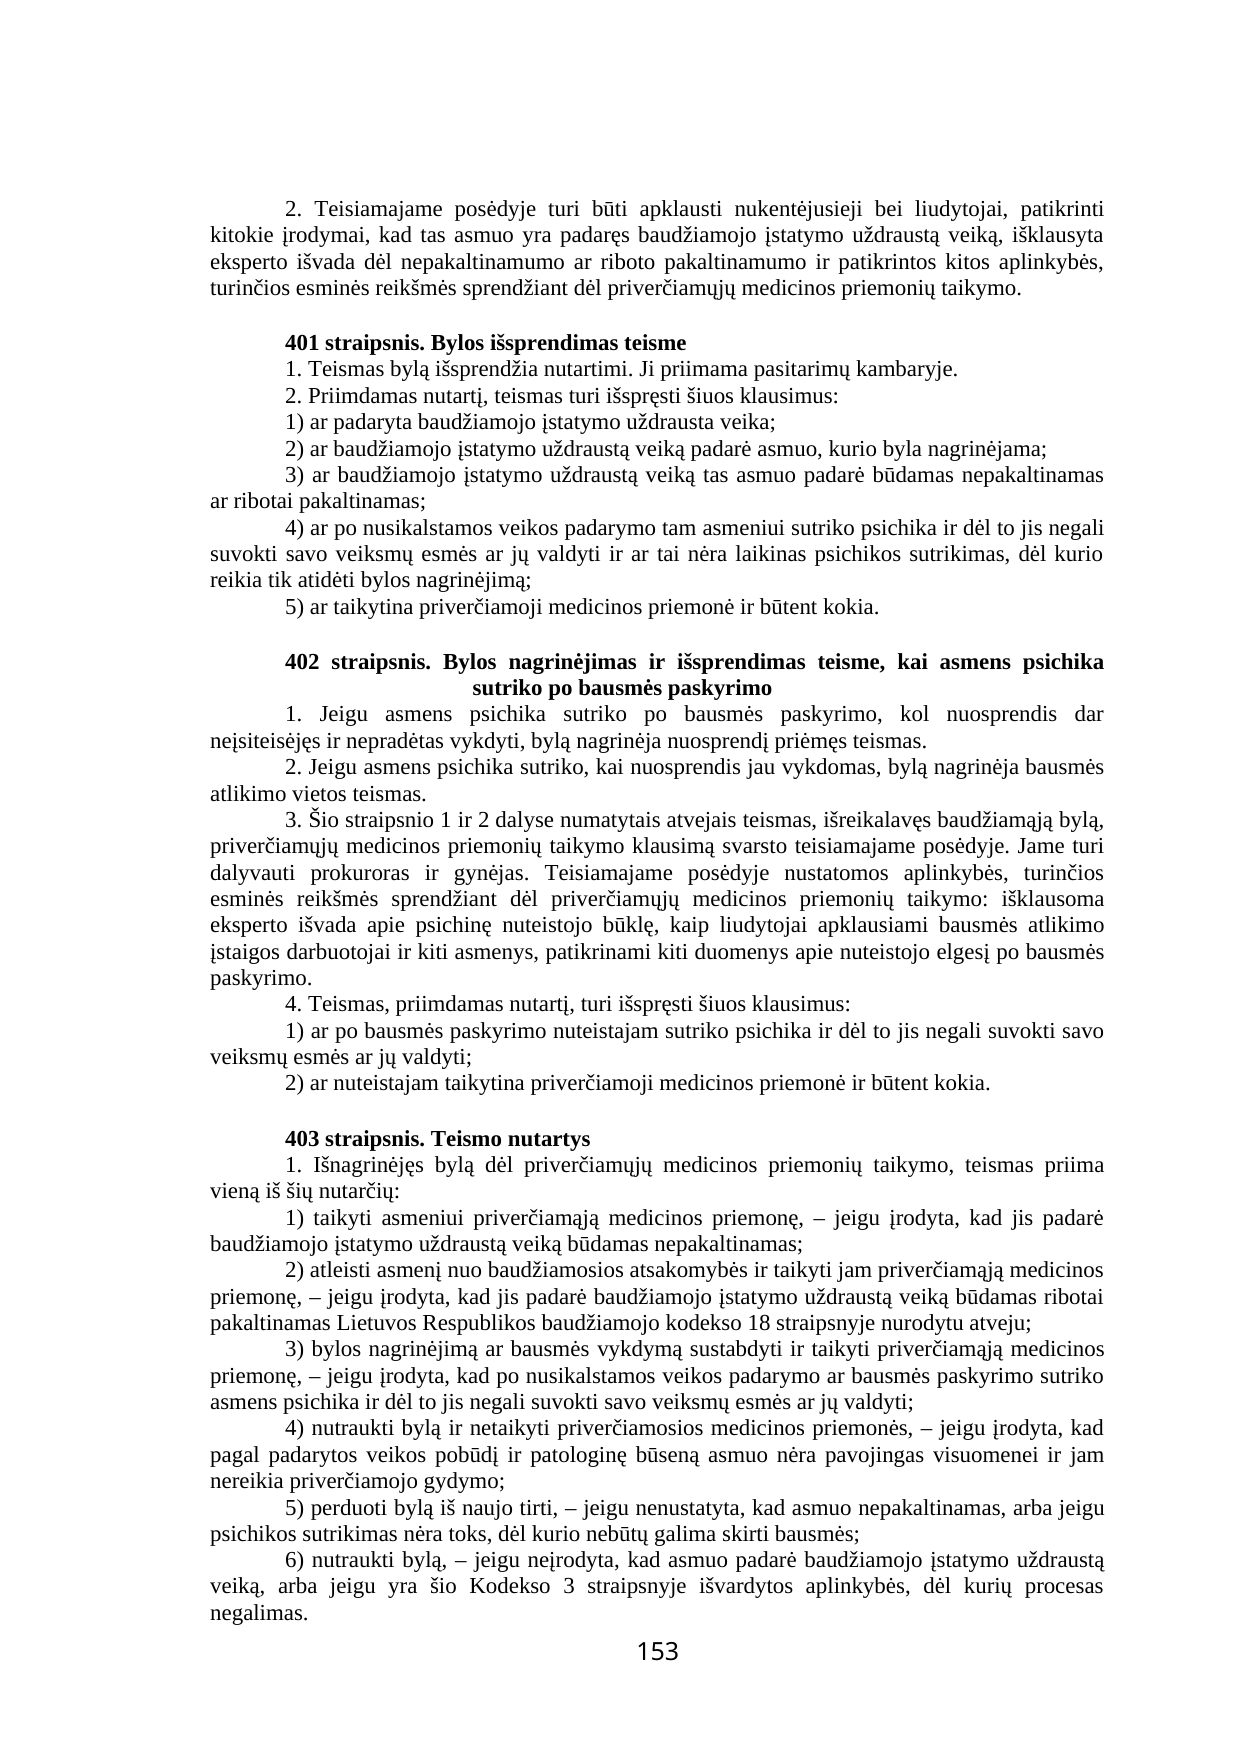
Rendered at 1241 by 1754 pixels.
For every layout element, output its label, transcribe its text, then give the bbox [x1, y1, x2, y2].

text 3. Šio straipsnio 1 ir 2 dalyse numatytais atvejais teismas, išreikalavęs baudžiamąją bylą, priverčiamųjų medicinos priemonių taikymo klausimą svarsto teisiamajame posėdyje. Jame turi dalyvauti prokuroras ir gynėjas. Teisiamajame posėdyje nustatomos aplinkybės, turinčios esminės reikšmės sprendžiant dėl priverčiamųjų medicinos priemonių taikymo: išklausoma eksperto išvada apie psichinę nuteistojo būklę, kaip liudytojai apklausiami bausmės atlikimo įstaigos darbuotojai ir kiti asmenys, patikrinami kiti duomenys apie nuteistojo elgesį po bausmės paskyrimo. [210, 806, 1106, 990]
text 2) atleisti asmenį nuo baudžiamosios atsakomybės ir taikyti jam priverčiamąją medicinos priemonę, – jeigu įrodyta, kad jis padarė baudžiamojo įstatymo uždraustą veiką būdamas ribotai pakaltinamas Lietuvos Respublikos baudžiamojo kodekso 18 straipsnyje nurodytu atveju; [210, 1256, 1106, 1335]
text 4) ar po nusikalstamos veikos padarymo tam asmeniui sutriko psichika ir dėl to jis negali suvokti savo veiksmų esmės ar jų valdyti ir ar tai nėra laikinas psichikos sutrikimas, dėl kurio reikia tik atidėti bylos nagrinėjimą; [210, 514, 1106, 593]
text 6) nutraukti bylą, – jeigu neįrodyta, kad asmuo padarė baudžiamojo įstatymo uždraustą veiką, arba jeigu yra šio Kodekso 3 straipsnyje išvardytos aplinkybės, dėl kurių procesas negalimas. [210, 1546, 1106, 1625]
text 2. Jeigu asmens psichika sutriko, kai nuosprendis jau vykdomas, bylą nagrinėja bausmės atlikimo vietos teismas. [210, 753, 1106, 806]
text 3) ar baudžiamojo įstatymo uždraustą veiką tas asmuo padarė būdamas nepakaltinamas ar ribotai pakaltinamas; [210, 461, 1106, 514]
text 2) ar nuteistajam taikytina priverčiamoji medicinos priemonė ir būtent kokia. [210, 1069, 1106, 1096]
text 1. Išnagrinėjęs bylą dėl priverčiamųjų medicinos priemonių taikymo, teismas priima vieną iš šių nutarčių: [210, 1151, 1106, 1204]
text 4. Teismas, priimdamas nutartį, turi išspręsti šiuos klausimus: [210, 990, 1106, 1017]
text 5) ar taikytina priverčiamoji medicinos priemonė ir būtent kokia. [210, 593, 1106, 619]
text 1. Teismas bylą išsprendžia nutartimi. Ji priimama pasitarimų kambaryje. [210, 356, 1106, 382]
text 1) ar po bausmės paskyrimo nuteistajam sutriko psichika ir dėl to jis negali suvokti savo veiksmų esmės ar jų valdyti; [210, 1017, 1106, 1069]
text 3) bylos nagrinėjimą ar bausmės vykdymą sustabdyti ir taikyti priverčiamąją medicinos priemonę, – jeigu įrodyta, kad po nusikalstamos veikos padarymo ar bausmės paskyrimo sutriko asmens psichika ir dėl to jis negali suvokti savo veiksmų esmės ar jų valdyti; [210, 1335, 1106, 1414]
text 401 straipsnis. Bylos išsprendimas teisme [210, 329, 1106, 356]
text 1. Jeigu asmens psichika sutriko po bausmės paskyrimo, kol nuosprendis dar neįsiteisėjęs ir nepradėtas vykdyti, bylą nagrinėja nuosprendį priėmęs teismas. [210, 701, 1106, 753]
text 2. Teisiamajame posėdyje turi būti apklausti nukentėjusieji bei liudytojai, patikrinti kitokie įrodymai, kad tas asmuo yra padaręs baudžiamojo įstatymo uždraustą veiką, išklausyta eksperto išvada dėl nepakaltinamumo ar riboto pakaltinamumo ir patikrintos kitos aplinkybės, turinčios esminės reikšmės sprendžiant dėl priverčiamųjų medicinos priemonių taikymo. [210, 195, 1106, 300]
text 1) taikyti asmeniui priverčiamąją medicinos priemonę, – jeigu įrodyta, kad jis padarė baudžiamojo įstatymo uždraustą veiką būdamas nepakaltinamas; [210, 1204, 1106, 1256]
text 1) ar padaryta baudžiamojo įstatymo uždrausta veika; [210, 408, 1106, 434]
text 4) nutraukti bylą ir netaikyti priverčiamosios medicinos priemonės, – jeigu įrodyta, kad pagal padarytos veikos pobūdį ir patologinę būseną asmuo nėra pavojingas visuomenei ir jam nereikia priverčiamojo gydymo; [210, 1414, 1106, 1493]
text 2. Priimdamas nutartį, teismas turi išspręsti šiuos klausimus: [210, 382, 1106, 408]
text 402 straipsnis. Bylos nagrinėjimas ir išsprendimas teisme, kai asmens psichika sutriko po bausmės paskyrimo [285, 648, 1106, 701]
text 2) ar baudžiamojo įstatymo uždraustą veiką padarė asmuo, kurio byla nagrinėjama; [210, 434, 1106, 461]
text 403 straipsnis. Teismo nutartys [210, 1124, 1106, 1151]
text 5) perduoti bylą iš naujo tirti, – jeigu nenustatyta, kad asmuo nepakaltinamas, arba jeigu psichikos sutrikimas nėra toks, dėl kurio nebūtų galima skirti bausmės; [210, 1493, 1106, 1546]
